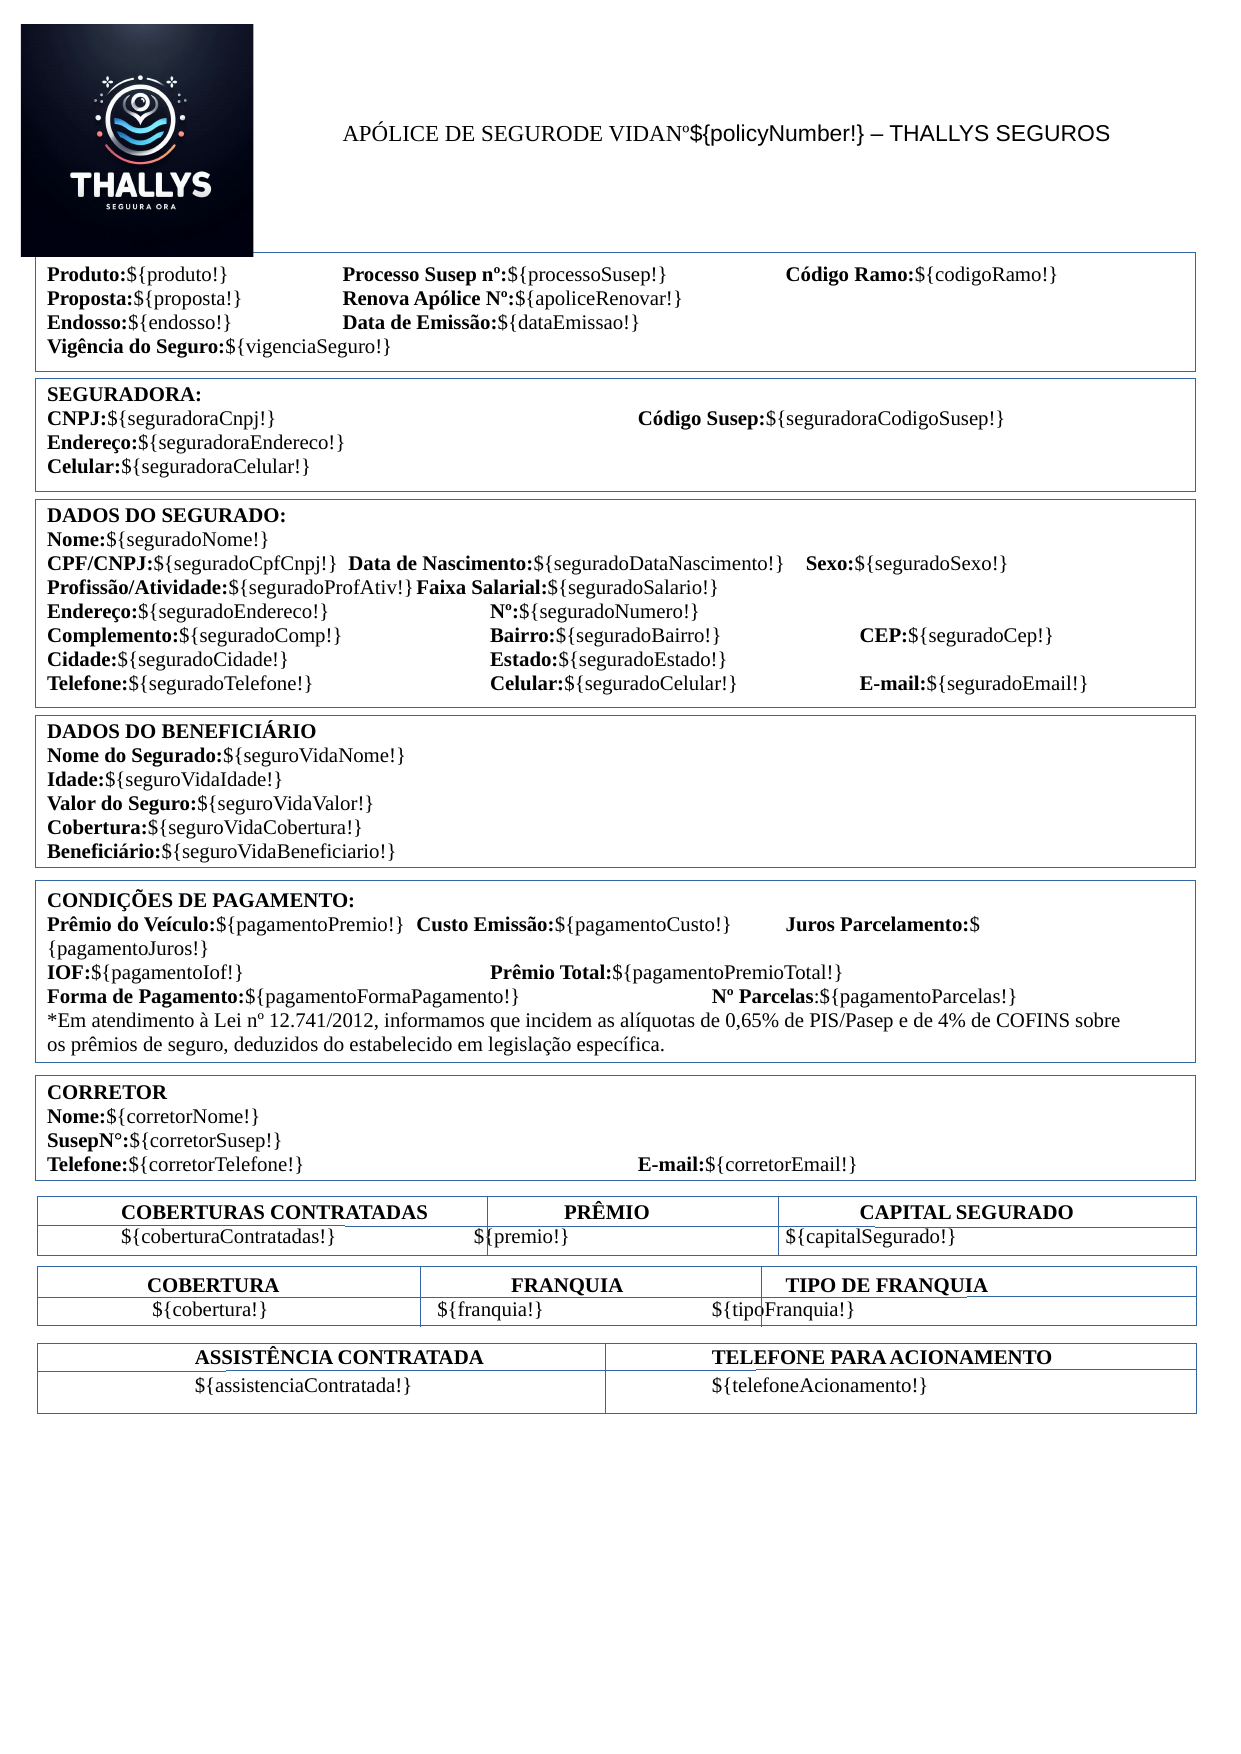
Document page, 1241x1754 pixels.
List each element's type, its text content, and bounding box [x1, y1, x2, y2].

picture [20, 24, 254, 257]
text APÓLICE DE SEGURODE VIDANº${policyNumber!} – THALLYS SEGUROS [254, 118, 1123, 147]
